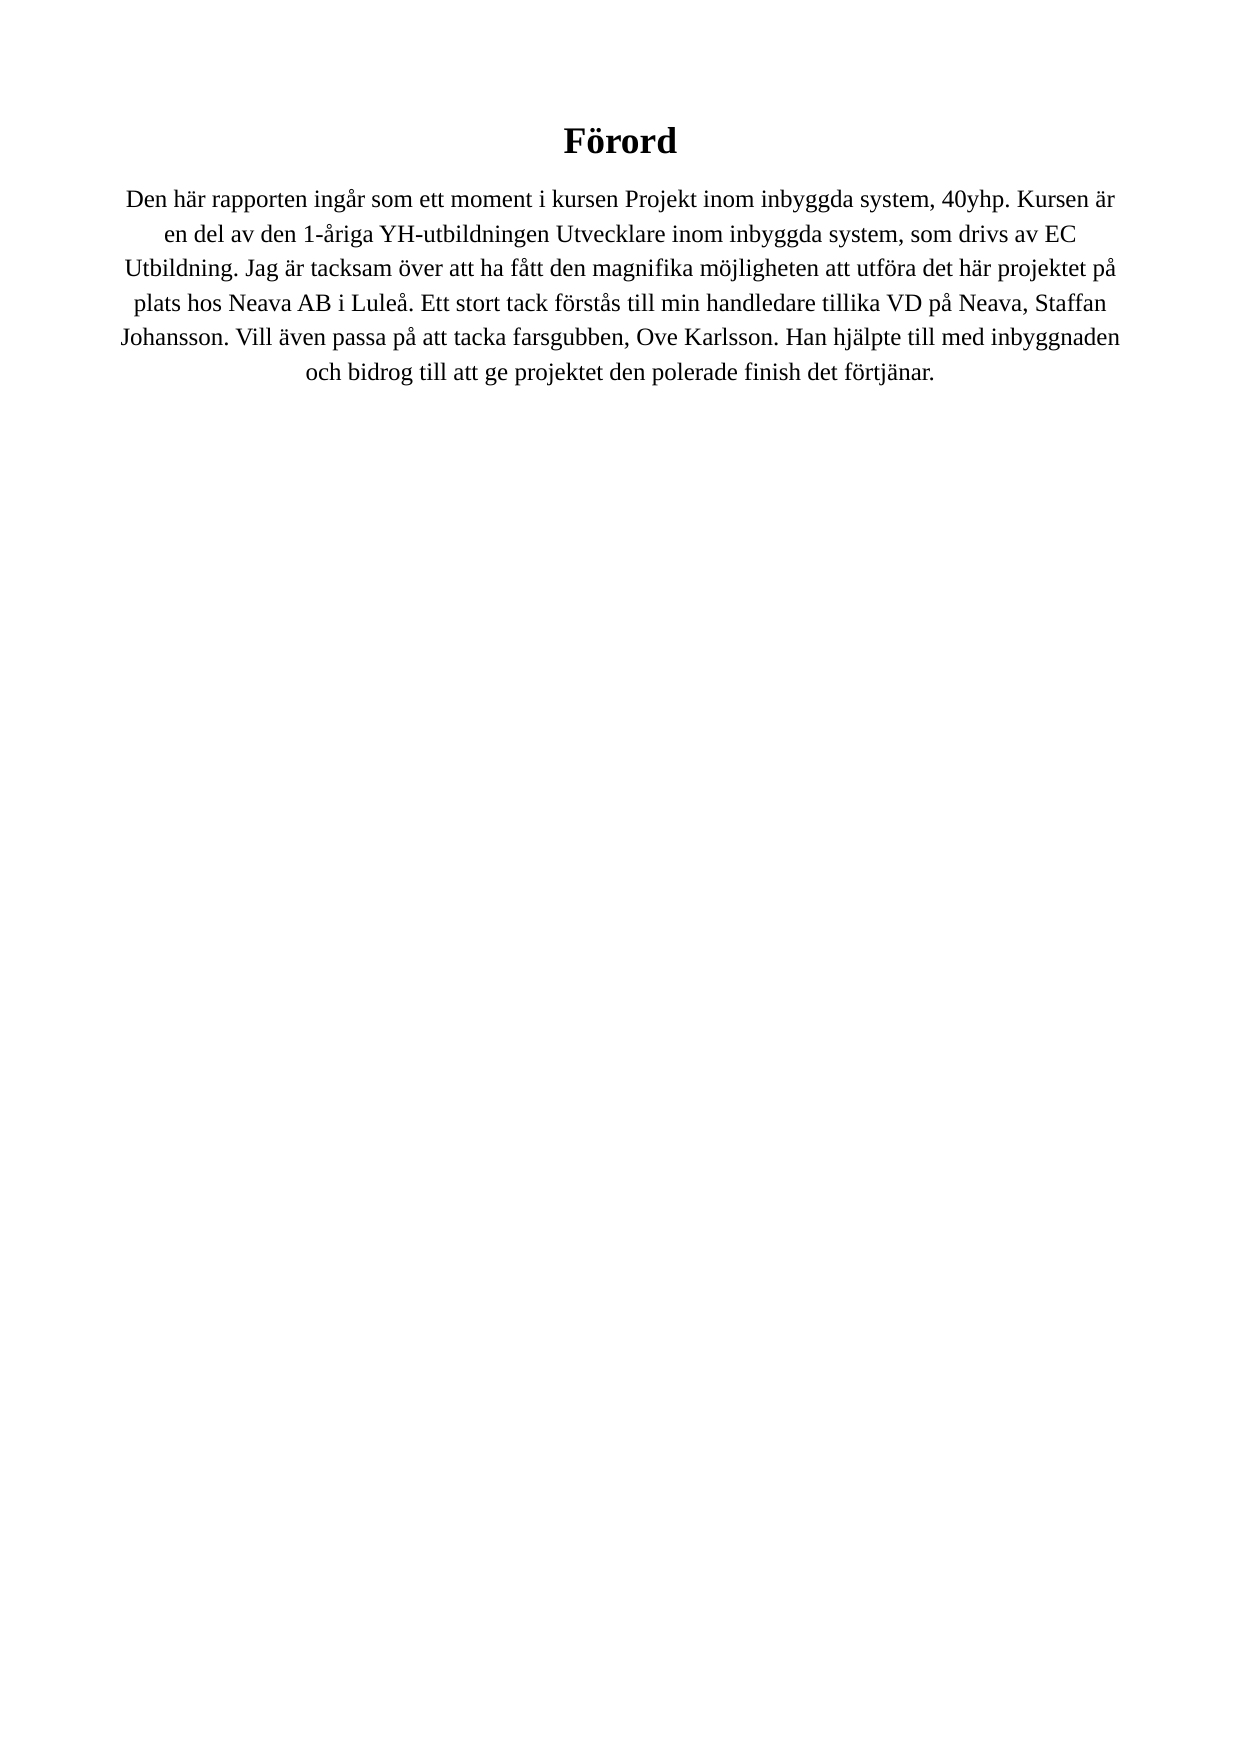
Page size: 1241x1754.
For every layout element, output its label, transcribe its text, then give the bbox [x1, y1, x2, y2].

text Förord [118, 118, 1122, 161]
text Den här rapporten ingår som ett moment i kursen Projekt inom inbyggda system, 40yhp. Kursen är en del av den 1-åriga YH-utbildningen Utvecklare inom inbyggda system, som drivs av EC Utbildning. Jag är tacksam över att ha fått den magnifika möjligheten att utföra det här projektet på plats hos Neava AB i Luleå. Ett stort tack förstås till min handledare tillika VD på Neava, Staffan Johansson. Vill även passa på att tacka farsgubben, Ove Karlsson. Han hjälpte till med inbyggnaden och bidrog till att ge projektet den polerade finish det förtjänar. [118, 184, 1122, 386]
